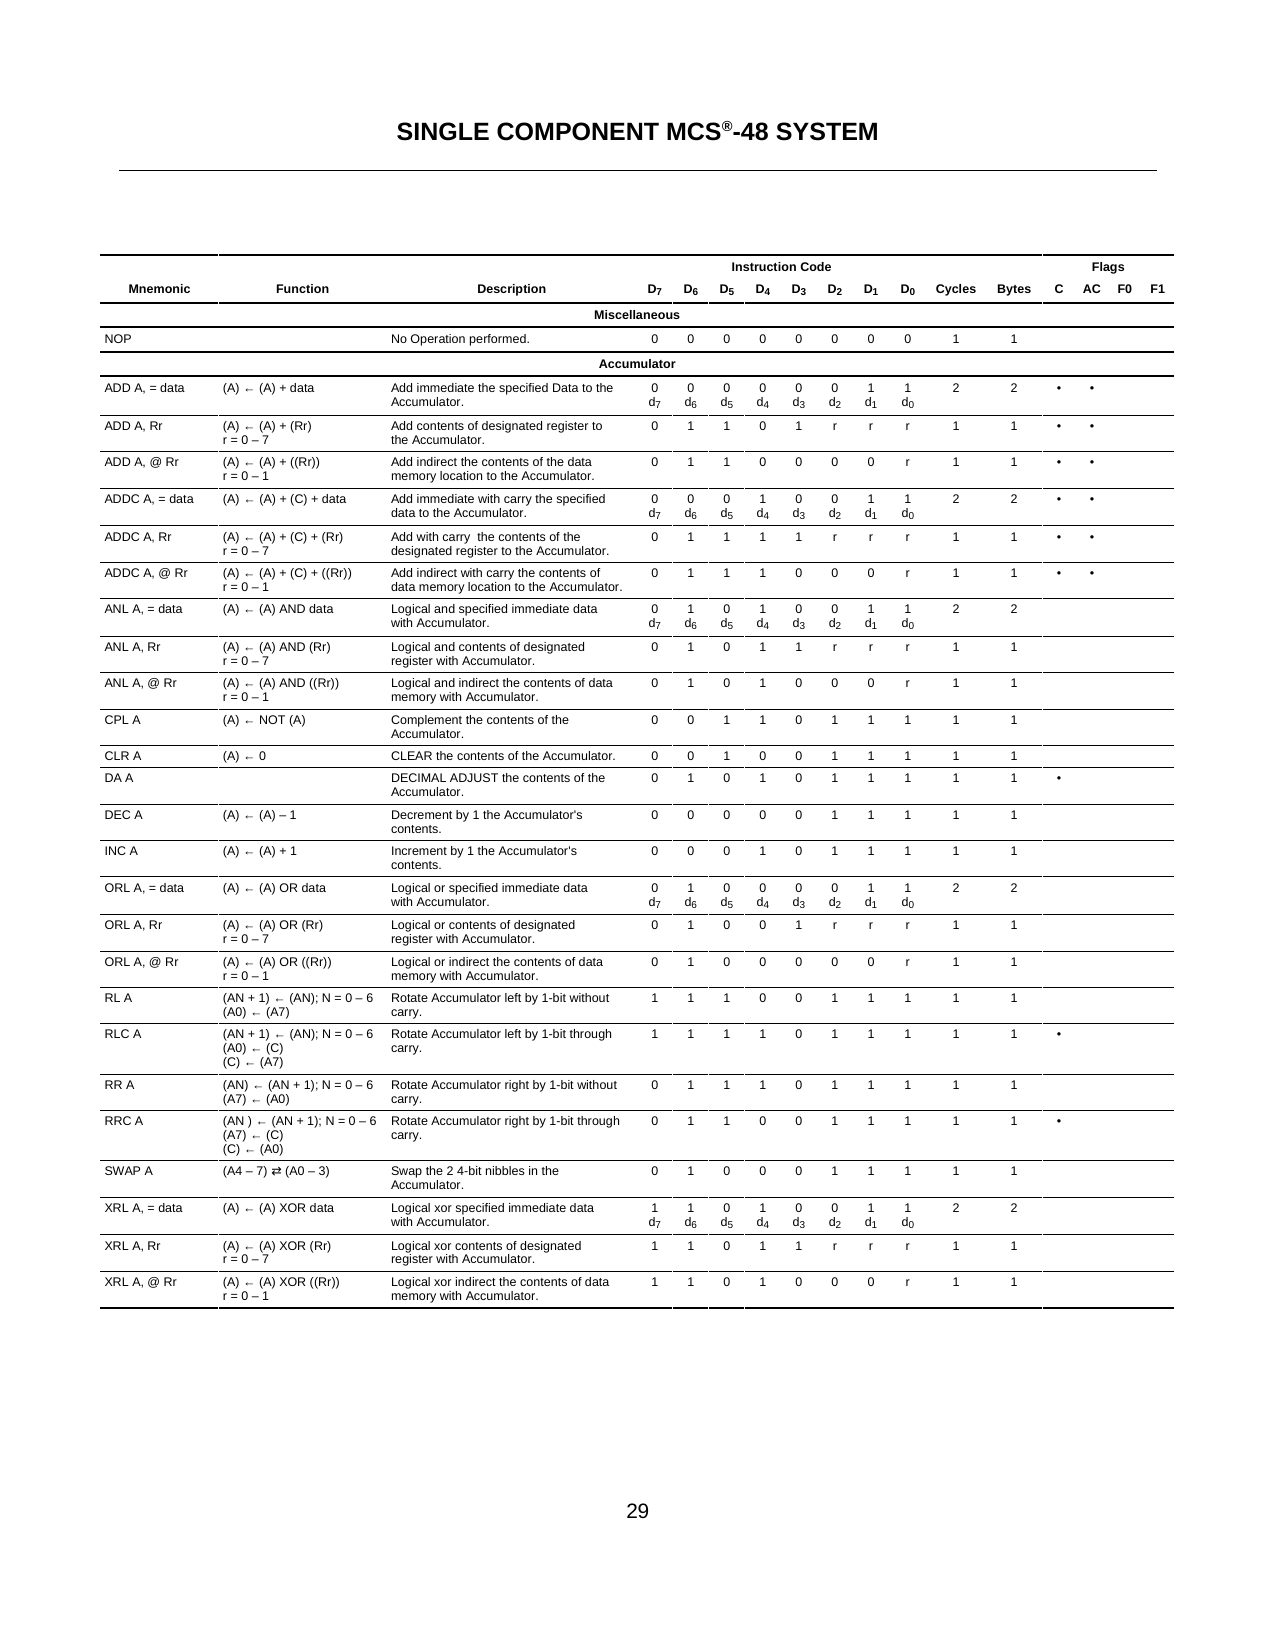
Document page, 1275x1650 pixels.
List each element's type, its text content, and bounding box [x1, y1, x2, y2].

table_cell [1108, 526, 1141, 562]
table_cell r [889, 915, 926, 951]
table_cell 1 [673, 637, 708, 672]
table_header [100, 256, 218, 278]
table_cell ADDC A, @ Rr [100, 563, 218, 598]
table_cell 1 [709, 416, 744, 451]
table_cell 1 [985, 637, 1042, 672]
table_header [926, 256, 985, 278]
table_cell [1108, 637, 1141, 672]
table_cell [1043, 673, 1075, 709]
table_cell 1 [745, 637, 781, 672]
table_cell 1 [926, 563, 985, 598]
table_cell 0 [817, 1272, 853, 1307]
table_cell 1 [889, 841, 926, 876]
table_cell 1 [817, 746, 853, 767]
table_cell 1 [853, 1075, 889, 1110]
table_cell (AN) ← (AN + 1); N = 0 – 6 (A7) ← (A0) [219, 1075, 387, 1110]
table_cell 0 d2 [817, 1198, 853, 1234]
table_cell 1 [709, 1111, 744, 1160]
table_cell r [853, 416, 889, 451]
table_cell D1 [853, 278, 889, 302]
table_cell [1108, 1024, 1141, 1074]
table_cell [1075, 1272, 1108, 1307]
table_cell 1 d4 [745, 1198, 781, 1234]
table_cell 1 d0 [889, 1198, 926, 1234]
table_cell 0 [636, 915, 672, 951]
table_cell 0 [709, 673, 744, 709]
table_cell 1 d1 [853, 377, 889, 415]
table_cell 0 d6 [673, 377, 708, 415]
table_cell [1108, 1198, 1141, 1234]
table_cell 1 [853, 768, 889, 804]
table_cell ANL A, @ Rr [100, 673, 218, 709]
table_cell r [889, 1235, 926, 1271]
table_cell 0 [817, 673, 853, 709]
table_cell 1 d1 [853, 877, 889, 914]
table_cell Rotate Accumulator left by 1-bit without carry. [387, 988, 636, 1023]
table_cell 0 [636, 452, 672, 488]
table_cell 0 [636, 329, 672, 351]
table_cell [1075, 673, 1108, 709]
table_cell RLC A [100, 1024, 218, 1074]
table_cell 1 [985, 563, 1042, 598]
table_cell • [1043, 1024, 1075, 1074]
table_cell [1141, 988, 1174, 1023]
table_cell 0 [853, 952, 889, 987]
table_cell 1 [985, 841, 1042, 876]
table_cell 0 [709, 1161, 744, 1197]
table_cell RL A [100, 988, 218, 1023]
table_cell 0 [636, 768, 672, 804]
table_cell 1 [926, 768, 985, 804]
table_cell Accumulator [100, 353, 1174, 375]
table_cell (A) ← (A) XOR data [219, 1198, 387, 1234]
table_cell r [817, 1235, 853, 1271]
table_cell Rotate Accumulator right by 1-bit through carry. [387, 1111, 636, 1160]
table_cell [1141, 489, 1174, 525]
table_cell 0 [781, 952, 817, 987]
table_cell Add indirect with carry the contents of data memory location to the Accumulator. [387, 563, 636, 598]
table_cell (A) ← (A) AND data [219, 599, 387, 636]
table_cell 0 d7 [636, 489, 672, 525]
table_cell 0 d7 [636, 877, 672, 914]
table_cell 0 [745, 452, 781, 488]
table_cell 1 [673, 416, 708, 451]
table_cell 1 [817, 768, 853, 804]
table_cell 0 [709, 805, 744, 840]
table_cell D4 [745, 278, 781, 302]
table_cell [1108, 1272, 1141, 1307]
table_cell 0 [781, 673, 817, 709]
table_cell [1043, 1235, 1075, 1271]
table_cell 1 d1 [853, 599, 889, 636]
table_cell • [1043, 452, 1075, 488]
table_cell 1 [985, 768, 1042, 804]
table_cell 1 [926, 805, 985, 840]
table_cell [1141, 452, 1174, 488]
table_cell 1 [673, 1272, 708, 1307]
table_cell [1141, 952, 1174, 987]
table_cell C [1043, 278, 1075, 302]
table_cell 0 [745, 988, 781, 1023]
table_cell (A) ← (A) OR (Rr) r = 0 – 7 [219, 915, 387, 951]
table_cell 1 [926, 416, 985, 451]
table_cell 1 [745, 1024, 781, 1074]
table_cell (A) ← 0 [219, 746, 387, 767]
table_cell r [889, 637, 926, 672]
table_cell 1 [745, 1272, 781, 1307]
table_cell [1075, 768, 1108, 804]
table_cell 1 [926, 915, 985, 951]
table_cell [1108, 1161, 1141, 1197]
table_cell 0 [745, 746, 781, 767]
table_cell r [889, 526, 926, 562]
table_cell 1 [926, 1111, 985, 1160]
table_cell r [853, 915, 889, 951]
table_cell (A) ← (A) + (C) + ((Rr)) r = 0 – 1 [219, 563, 387, 598]
table_cell 0 [781, 452, 817, 488]
table_cell (A) ← NOT (A) [219, 710, 387, 745]
table_cell XRL A, @ Rr [100, 1272, 218, 1307]
table_cell 1 [853, 746, 889, 767]
table_cell Add with carry the contents of the designated register to the Accumulator. [387, 526, 636, 562]
table_cell 1 [985, 988, 1042, 1023]
table_cell 1 [889, 746, 926, 767]
table_cell 1 [985, 673, 1042, 709]
table_cell 1 [889, 1075, 926, 1110]
table_cell 1 [745, 768, 781, 804]
table_cell 1 [985, 1235, 1042, 1271]
table_cell [1141, 805, 1174, 840]
table_cell 1 [889, 1161, 926, 1197]
table_cell 0 d4 [745, 877, 781, 914]
table_cell 0 d5 [709, 599, 744, 636]
table_cell r [889, 452, 926, 488]
table_cell [1141, 1198, 1174, 1234]
table_cell r [853, 526, 889, 562]
table_cell Logical or contents of designated register with Accumulator. [387, 915, 636, 951]
table_cell [1075, 1111, 1108, 1160]
table_cell 0 [709, 915, 744, 951]
table_cell • [1075, 563, 1108, 598]
table_cell 0 [817, 329, 853, 351]
table_cell 1 [926, 452, 985, 488]
table_header [387, 256, 636, 278]
table_cell 0 [781, 329, 817, 351]
table_cell 0 [781, 841, 817, 876]
table_cell 2 [926, 599, 985, 636]
table_cell 1 d6 [673, 877, 708, 914]
table_cell [1108, 805, 1141, 840]
table_cell r [853, 1235, 889, 1271]
table_cell XRL A, = data [100, 1198, 218, 1234]
table_cell [1108, 915, 1141, 951]
table_cell • [1075, 416, 1108, 451]
table_cell [1108, 768, 1141, 804]
table_cell 0 [817, 952, 853, 987]
table_cell (A) ← (A) OR ((Rr)) r = 0 – 1 [219, 952, 387, 987]
table_cell INC A [100, 841, 218, 876]
table_cell • [1043, 563, 1075, 598]
table_cell 1 [853, 1024, 889, 1074]
table_cell [1075, 841, 1108, 876]
table_cell 1 [673, 1161, 708, 1197]
table_cell ADDC A, Rr [100, 526, 218, 562]
table_cell 0 d5 [709, 377, 744, 415]
table_cell [1043, 915, 1075, 951]
table_header Instruction Code [636, 256, 926, 278]
table_cell [1108, 377, 1141, 415]
table_cell [1108, 673, 1141, 709]
table_cell 0 [636, 841, 672, 876]
table_cell 0 [636, 952, 672, 987]
table_cell (A) ← (A) + (C) + (Rr) r = 0 – 7 [219, 526, 387, 562]
table_cell D3 [781, 278, 817, 302]
table_cell 1 [709, 710, 744, 745]
table_cell D7 [636, 278, 672, 302]
table_cell 0 [636, 1111, 672, 1160]
table_cell 1 [985, 1075, 1042, 1110]
table_cell F1 [1141, 278, 1174, 302]
table_cell [1141, 637, 1174, 672]
table_cell 0 [889, 329, 926, 351]
table_cell [1043, 805, 1075, 840]
table_cell SWAP A [100, 1161, 218, 1197]
table_cell 0 d3 [781, 1198, 817, 1234]
table_cell ORL A, Rr [100, 915, 218, 951]
table_cell 1 [709, 526, 744, 562]
table_cell DECIMAL ADJUST the contents of the Accumulator. [387, 768, 636, 804]
table_cell [1043, 599, 1075, 636]
table_cell 1 [853, 988, 889, 1023]
table_cell 1 [817, 805, 853, 840]
table_cell 1 [673, 768, 708, 804]
table_cell • [1043, 377, 1075, 415]
table_cell [1141, 877, 1174, 914]
table_cell 0 [781, 805, 817, 840]
table_cell AC [1075, 278, 1108, 302]
table_cell (A) ← (A) AND ((Rr)) r = 0 – 1 [219, 673, 387, 709]
table_cell 2 [926, 377, 985, 415]
table_cell r [889, 563, 926, 598]
table_cell Add contents of designated register to the Accumulator. [387, 416, 636, 451]
table_cell 0 d5 [709, 489, 744, 525]
table_cell 0 d3 [781, 599, 817, 636]
table_cell [1141, 746, 1174, 767]
table_cell Logical or specified immediate data with Accumulator. [387, 877, 636, 914]
table_cell 1 [709, 1075, 744, 1110]
table_cell • [1075, 452, 1108, 488]
table_cell [1141, 1111, 1174, 1160]
table_cell 2 [985, 1198, 1042, 1234]
table_cell 1 [889, 710, 926, 745]
table_cell 1 [926, 526, 985, 562]
table_cell • [1043, 768, 1075, 804]
table_cell No Operation performed. [387, 329, 636, 351]
table_cell 1 d0 [889, 599, 926, 636]
table_cell Add indirect the contents of the data memory location to the Accumulator. [387, 452, 636, 488]
table_header [219, 256, 387, 278]
table_cell 1 [985, 952, 1042, 987]
table_cell (A) ← (A) OR data [219, 877, 387, 914]
table_cell [1075, 1161, 1108, 1197]
table_cell [1141, 915, 1174, 951]
table_cell [1108, 452, 1141, 488]
table_cell [1108, 599, 1141, 636]
table_cell [1108, 329, 1141, 351]
table_cell 0 [673, 746, 708, 767]
table_cell RRC A [100, 1111, 218, 1160]
table_cell 1 [673, 1111, 708, 1160]
table_cell 1 [636, 1235, 672, 1271]
table_cell 1 [926, 1075, 985, 1110]
table_cell [1141, 416, 1174, 451]
table_cell 1 [853, 841, 889, 876]
table_cell [1075, 915, 1108, 951]
table_cell 1 [817, 710, 853, 745]
table_cell (A) ← (A) + 1 [219, 841, 387, 876]
table_cell 0 [636, 526, 672, 562]
table_cell [1141, 1161, 1174, 1197]
table_cell 1 [926, 1024, 985, 1074]
table_cell 1 [926, 637, 985, 672]
table_cell 1 [889, 1024, 926, 1074]
table_cell [1141, 377, 1174, 415]
table_cell [1043, 710, 1075, 745]
table_cell 1 [926, 1272, 985, 1307]
table_cell Mnemonic [100, 278, 218, 302]
table_cell r [817, 416, 853, 451]
table_cell 1 [926, 1161, 985, 1197]
table_header Flags [1043, 256, 1174, 278]
table_cell 0 [673, 710, 708, 745]
table_cell 1 [709, 1024, 744, 1074]
table_cell 1 [985, 526, 1042, 562]
table_cell [1108, 710, 1141, 745]
table_cell [1141, 1235, 1174, 1271]
table_cell 1 [673, 673, 708, 709]
table_cell 0 [636, 1075, 672, 1110]
table_cell 0 [853, 673, 889, 709]
table_cell 2 [926, 489, 985, 525]
table_cell 1 [889, 988, 926, 1023]
table_cell 0 [745, 416, 781, 451]
table_cell [1075, 746, 1108, 767]
table_cell D6 [673, 278, 708, 302]
table_cell 0 d2 [817, 877, 853, 914]
table_cell CLEAR the contents of the Accumulator. [387, 746, 636, 767]
table_cell 1 [673, 952, 708, 987]
table_cell [1043, 1272, 1075, 1307]
table_cell 1 d6 [673, 1198, 708, 1234]
table_cell • [1043, 416, 1075, 451]
table_cell [1108, 746, 1141, 767]
table_cell 1 [926, 952, 985, 987]
table_cell Decrement by 1 the Accumulator's contents. [387, 805, 636, 840]
table_cell 0 [781, 746, 817, 767]
table_cell 1 [709, 988, 744, 1023]
table_cell Logical or indirect the contents of data memory with Accumulator. [387, 952, 636, 987]
table_cell ANL A, Rr [100, 637, 218, 672]
table_cell CPL A [100, 710, 218, 745]
table_cell 0 [709, 1235, 744, 1271]
table_cell [1141, 1075, 1174, 1110]
table_cell 0 [745, 1111, 781, 1160]
table_cell 1 [673, 1075, 708, 1110]
table_cell [1075, 329, 1108, 351]
table_cell 0 d7 [636, 377, 672, 415]
table_cell [1141, 710, 1174, 745]
table_cell 1 [781, 416, 817, 451]
table_cell 1 [673, 988, 708, 1023]
table_cell ADD A, Rr [100, 416, 218, 451]
table_cell 1 [709, 452, 744, 488]
table_cell 1 [673, 526, 708, 562]
table_cell 1 [709, 563, 744, 598]
table_cell XRL A, Rr [100, 1235, 218, 1271]
table_cell 1 [853, 805, 889, 840]
table_cell (A) ← (A) + (C) + data [219, 489, 387, 525]
table_cell • [1043, 1111, 1075, 1160]
table_cell • [1043, 526, 1075, 562]
table_cell [1108, 988, 1141, 1023]
table_cell 0 [781, 988, 817, 1023]
table_cell ANL A, = data [100, 599, 218, 636]
table_cell (A) ← (A) XOR (Rr) r = 0 – 7 [219, 1235, 387, 1271]
table_cell D2 [817, 278, 853, 302]
table_cell (A4 – 7) ⇄ (A0 – 3) [219, 1161, 387, 1197]
table_cell Logical and specified immediate data with Accumulator. [387, 599, 636, 636]
table_cell 1 [817, 1075, 853, 1110]
table_cell 1 [853, 1111, 889, 1160]
table_cell 0 [673, 841, 708, 876]
table_cell 2 [985, 377, 1042, 415]
table_cell 1 [985, 746, 1042, 767]
table_cell [1075, 988, 1108, 1023]
table_cell ADD A, @ Rr [100, 452, 218, 488]
table_cell 1 [985, 416, 1042, 451]
table_cell 0 [745, 1161, 781, 1197]
table_cell 1 d1 [853, 1198, 889, 1234]
table_cell 1 d0 [889, 377, 926, 415]
table_cell 0 [709, 952, 744, 987]
table_cell 1 [745, 526, 781, 562]
table_cell 1 [985, 1161, 1042, 1197]
table_cell Logical and contents of designated register with Accumulator. [387, 637, 636, 672]
table_cell [1043, 1198, 1075, 1234]
table_cell [1043, 877, 1075, 914]
table_cell 1 [985, 1024, 1042, 1074]
table_cell CLR A [100, 746, 218, 767]
table_cell 0 [636, 673, 672, 709]
table_cell Bytes [985, 278, 1042, 302]
table_cell Logical xor specified immediate data with Accumulator. [387, 1198, 636, 1234]
table_cell [1108, 841, 1141, 876]
table_cell (A) ← (A) XOR ((Rr)) r = 0 – 1 [219, 1272, 387, 1307]
table_cell Increment by 1 the Accumulator's contents. [387, 841, 636, 876]
table_cell 0 [709, 329, 744, 351]
table_cell [1108, 416, 1141, 451]
table_cell D5 [709, 278, 744, 302]
table_cell [1108, 952, 1141, 987]
table_cell (A) ← (A) + (Rr) r = 0 – 7 [219, 416, 387, 451]
table_cell [1108, 1235, 1141, 1271]
table_cell Cycles [926, 278, 985, 302]
table_cell 0 [781, 1161, 817, 1197]
table_cell r [889, 952, 926, 987]
table_cell 0 [636, 805, 672, 840]
table_cell 0 [636, 637, 672, 672]
table_cell [1141, 599, 1174, 636]
table_cell 1 [745, 563, 781, 598]
table_cell 1 d0 [889, 489, 926, 525]
table_cell 1 [745, 841, 781, 876]
table_cell (AN + 1) ← (AN); N = 0 – 6 (A0) ← (C) (C) ← (A7) [219, 1024, 387, 1074]
table_cell [1043, 746, 1075, 767]
table_cell 0 [709, 637, 744, 672]
table_cell 1 [926, 673, 985, 709]
table_cell • [1075, 489, 1108, 525]
table_cell 1 d0 [889, 877, 926, 914]
table_cell 0 [781, 768, 817, 804]
table_cell ORL A, = data [100, 877, 218, 914]
table_cell 0 [853, 1272, 889, 1307]
table_cell 0 d5 [709, 877, 744, 914]
table_cell 1 d4 [745, 599, 781, 636]
table_cell [1075, 1024, 1108, 1074]
table_cell (A) ← (A) – 1 [219, 805, 387, 840]
table_cell [1075, 877, 1108, 914]
table_cell 1 [745, 673, 781, 709]
table_cell 1 [985, 915, 1042, 951]
table_cell [1075, 599, 1108, 636]
table_cell F0 [1108, 278, 1141, 302]
table_cell 1 [745, 710, 781, 745]
table_cell [1075, 1075, 1108, 1110]
table_cell 0 [709, 841, 744, 876]
table_cell 1 [673, 1235, 708, 1271]
table_cell • [1075, 526, 1108, 562]
table_cell 1 [926, 329, 985, 351]
table_cell Complement the contents of the Accumulator. [387, 710, 636, 745]
table_cell 1 [781, 526, 817, 562]
table_cell r [817, 915, 853, 951]
table_cell 1 [926, 1235, 985, 1271]
table_cell [1108, 1111, 1141, 1160]
table_cell 1 [673, 563, 708, 598]
table_cell 1 [926, 988, 985, 1023]
table_cell 0 [673, 329, 708, 351]
table_cell (A) ← (A) + ((Rr)) r = 0 – 1 [219, 452, 387, 488]
table_cell (A) ← (A) + data [219, 377, 387, 415]
table_cell 0 d3 [781, 489, 817, 525]
table_cell 1 [985, 710, 1042, 745]
table_cell 0 [781, 1272, 817, 1307]
table_cell 0 [745, 915, 781, 951]
table_cell 0 [636, 710, 672, 745]
table_cell 1 [636, 1272, 672, 1307]
table_cell 1 [673, 915, 708, 951]
table_cell 0 [745, 329, 781, 351]
table_cell 1 [985, 1272, 1042, 1307]
table_cell 0 d7 [636, 599, 672, 636]
table_cell Rotate Accumulator left by 1-bit through carry. [387, 1024, 636, 1074]
table_cell ORL A, @ Rr [100, 952, 218, 987]
table_cell 0 [817, 563, 853, 598]
table_cell 0 [781, 1075, 817, 1110]
table_cell Add immediate with carry the specified data to the Accumulator. [387, 489, 636, 525]
table_cell 0 [709, 1272, 744, 1307]
table_cell [1141, 563, 1174, 598]
table_cell 1 [926, 746, 985, 767]
table_cell [1043, 988, 1075, 1023]
table_cell r [817, 526, 853, 562]
table_cell 0 [636, 1161, 672, 1197]
table_cell 0 [673, 805, 708, 840]
table_cell 1 [709, 746, 744, 767]
table_cell (A) ← (A) AND (Rr) r = 0 – 7 [219, 637, 387, 672]
table_cell 0 d5 [709, 1198, 744, 1234]
table_cell 1 [636, 988, 672, 1023]
table_cell Logical xor contents of designated register with Accumulator. [387, 1235, 636, 1271]
table_cell 2 [985, 599, 1042, 636]
table_cell [1075, 805, 1108, 840]
table_cell [1075, 710, 1108, 745]
table_cell [1141, 673, 1174, 709]
table_cell 1 [817, 1111, 853, 1160]
table_cell 0 [781, 1024, 817, 1074]
table_cell 1 [817, 1024, 853, 1074]
table_cell [1108, 1075, 1141, 1110]
table_cell (AN + 1) ← (AN); N = 0 – 6 (A0) ← (A7) [219, 988, 387, 1023]
table_cell r [889, 416, 926, 451]
table_cell 1 [817, 988, 853, 1023]
table_cell 1 [745, 1235, 781, 1271]
table_cell 0 [745, 952, 781, 987]
table_cell [219, 768, 387, 804]
table_cell Rotate Accumulator right by 1-bit without carry. [387, 1075, 636, 1110]
table_cell Swap the 2 4-bit nibbles in the Accumulator. [387, 1161, 636, 1197]
table_cell [1043, 329, 1075, 351]
table_cell 1 [817, 1161, 853, 1197]
table_cell [1043, 1075, 1075, 1110]
table_cell 1 [781, 1235, 817, 1271]
table_cell 1 [926, 841, 985, 876]
table_cell 2 [985, 877, 1042, 914]
table_header [985, 256, 1042, 278]
table_cell 0 [817, 452, 853, 488]
table_cell [1141, 841, 1174, 876]
table_cell 0 d2 [817, 599, 853, 636]
table_cell Function [219, 278, 387, 302]
table_cell [1075, 1235, 1108, 1271]
table_cell 1 [745, 1075, 781, 1110]
table_cell Description [387, 278, 636, 302]
table_cell 1 [853, 710, 889, 745]
table_cell [1108, 563, 1141, 598]
table_cell 0 d2 [817, 489, 853, 525]
table_cell 0 [853, 563, 889, 598]
table_cell 1 [817, 841, 853, 876]
table_cell 2 [985, 489, 1042, 525]
table_cell 0 d3 [781, 377, 817, 415]
table_cell 1 d1 [853, 489, 889, 525]
table_cell 0 [745, 805, 781, 840]
table_cell Add immediate the specified Data to the Accumulator. [387, 377, 636, 415]
table_cell (AN ) ← (AN + 1); N = 0 – 6 (A7) ← (C) (C) ← (A0) [219, 1111, 387, 1160]
table_cell NOP [100, 329, 218, 351]
table_cell 0 d2 [817, 377, 853, 415]
table_cell [1043, 1161, 1075, 1197]
table_cell [1141, 329, 1174, 351]
table_cell 0 [781, 1111, 817, 1160]
table_cell r [817, 637, 853, 672]
table_cell r [889, 1272, 926, 1307]
table_cell D0 [889, 278, 926, 302]
table_cell [1075, 952, 1108, 987]
table_cell ADD A, = data [100, 377, 218, 415]
table_cell Logical xor indirect the contents of data memory with Accumulator. [387, 1272, 636, 1307]
table_cell 1 [673, 452, 708, 488]
table_cell [1141, 768, 1174, 804]
table_cell 1 [889, 768, 926, 804]
table_cell 1 [985, 452, 1042, 488]
table_cell [1043, 952, 1075, 987]
table_cell [1043, 637, 1075, 672]
table_cell 1 [636, 1024, 672, 1074]
table_cell 1 d6 [673, 599, 708, 636]
table_cell 0 [636, 416, 672, 451]
table_cell [1108, 877, 1141, 914]
table_cell 1 [889, 805, 926, 840]
table_cell DA A [100, 768, 218, 804]
table_cell 0 d6 [673, 489, 708, 525]
table_cell [1141, 526, 1174, 562]
table_cell 1 [673, 1024, 708, 1074]
table_cell 2 [926, 877, 985, 914]
table_cell 0 d4 [745, 377, 781, 415]
table_cell 0 d3 [781, 877, 817, 914]
table_cell r [889, 673, 926, 709]
table_cell [1075, 1198, 1108, 1234]
table_cell 1 [985, 329, 1042, 351]
table_cell 1 d7 [636, 1198, 672, 1234]
table_cell 0 [636, 746, 672, 767]
table_cell RR A [100, 1075, 218, 1110]
table_cell [219, 329, 387, 351]
table_cell Miscellaneous [100, 304, 1174, 326]
table_cell 0 [709, 768, 744, 804]
table_cell 1 [985, 805, 1042, 840]
table_cell 0 [853, 452, 889, 488]
table_cell 2 [926, 1198, 985, 1234]
table_cell • [1043, 489, 1075, 525]
table_cell 1 d4 [745, 489, 781, 525]
table_cell r [853, 637, 889, 672]
table_cell 1 [781, 915, 817, 951]
table_cell 1 [853, 1161, 889, 1197]
table_cell 1 [985, 1111, 1042, 1160]
table_cell 0 [781, 563, 817, 598]
table_cell Logical and indirect the contents of data memory with Accumulator. [387, 673, 636, 709]
table_cell 1 [781, 637, 817, 672]
table_cell 0 [853, 329, 889, 351]
table_cell DEC A [100, 805, 218, 840]
table_cell [1141, 1024, 1174, 1074]
table_cell [1141, 1272, 1174, 1307]
table_cell [1075, 637, 1108, 672]
table_cell 1 [926, 710, 985, 745]
table_cell 0 [781, 710, 817, 745]
table_cell • [1075, 377, 1108, 415]
table_cell [1108, 489, 1141, 525]
table_cell ADDC A, = data [100, 489, 218, 525]
table_cell [1043, 841, 1075, 876]
table_cell 0 [636, 563, 672, 598]
table_cell 1 [889, 1111, 926, 1160]
